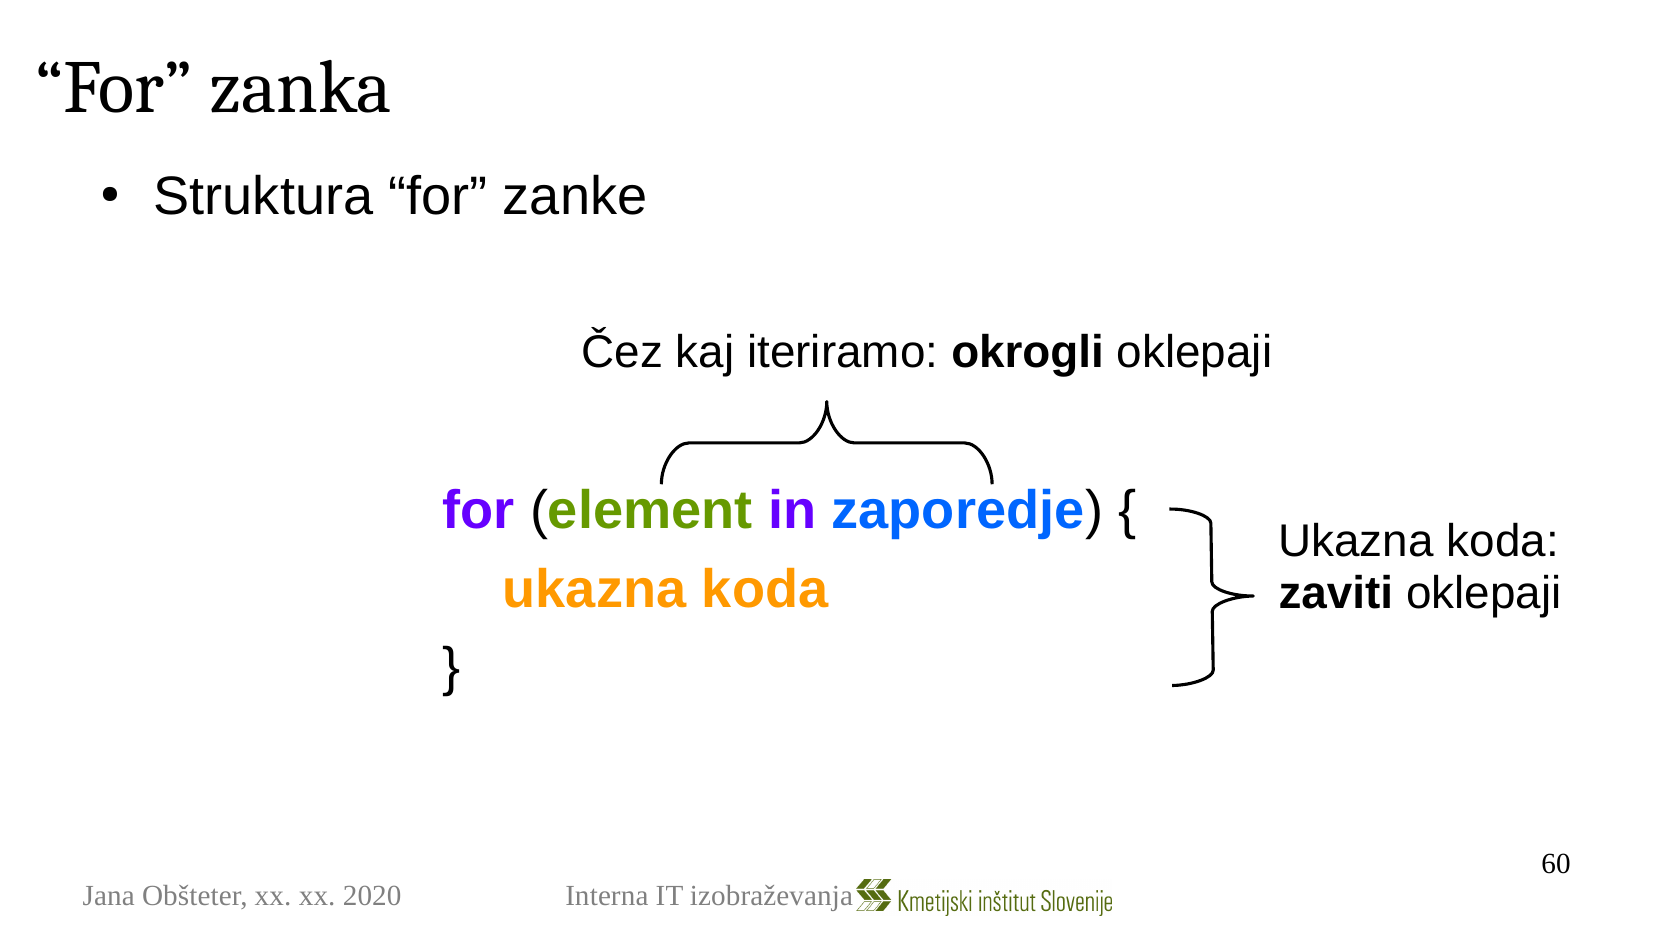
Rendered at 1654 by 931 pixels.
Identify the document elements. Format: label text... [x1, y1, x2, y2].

text_box Ukazna koda: zaviti oklepaji [1263, 507, 1607, 677]
title “For” zanka [35, 21, 1524, 154]
list Struktura “for” zanke for (element in zaporedje) { ukazna koda } [82, 165, 1642, 827]
picture [856, 879, 1112, 916]
text_box Čez kaj iteriramo: okrogli oklepaji [566, 318, 1335, 437]
